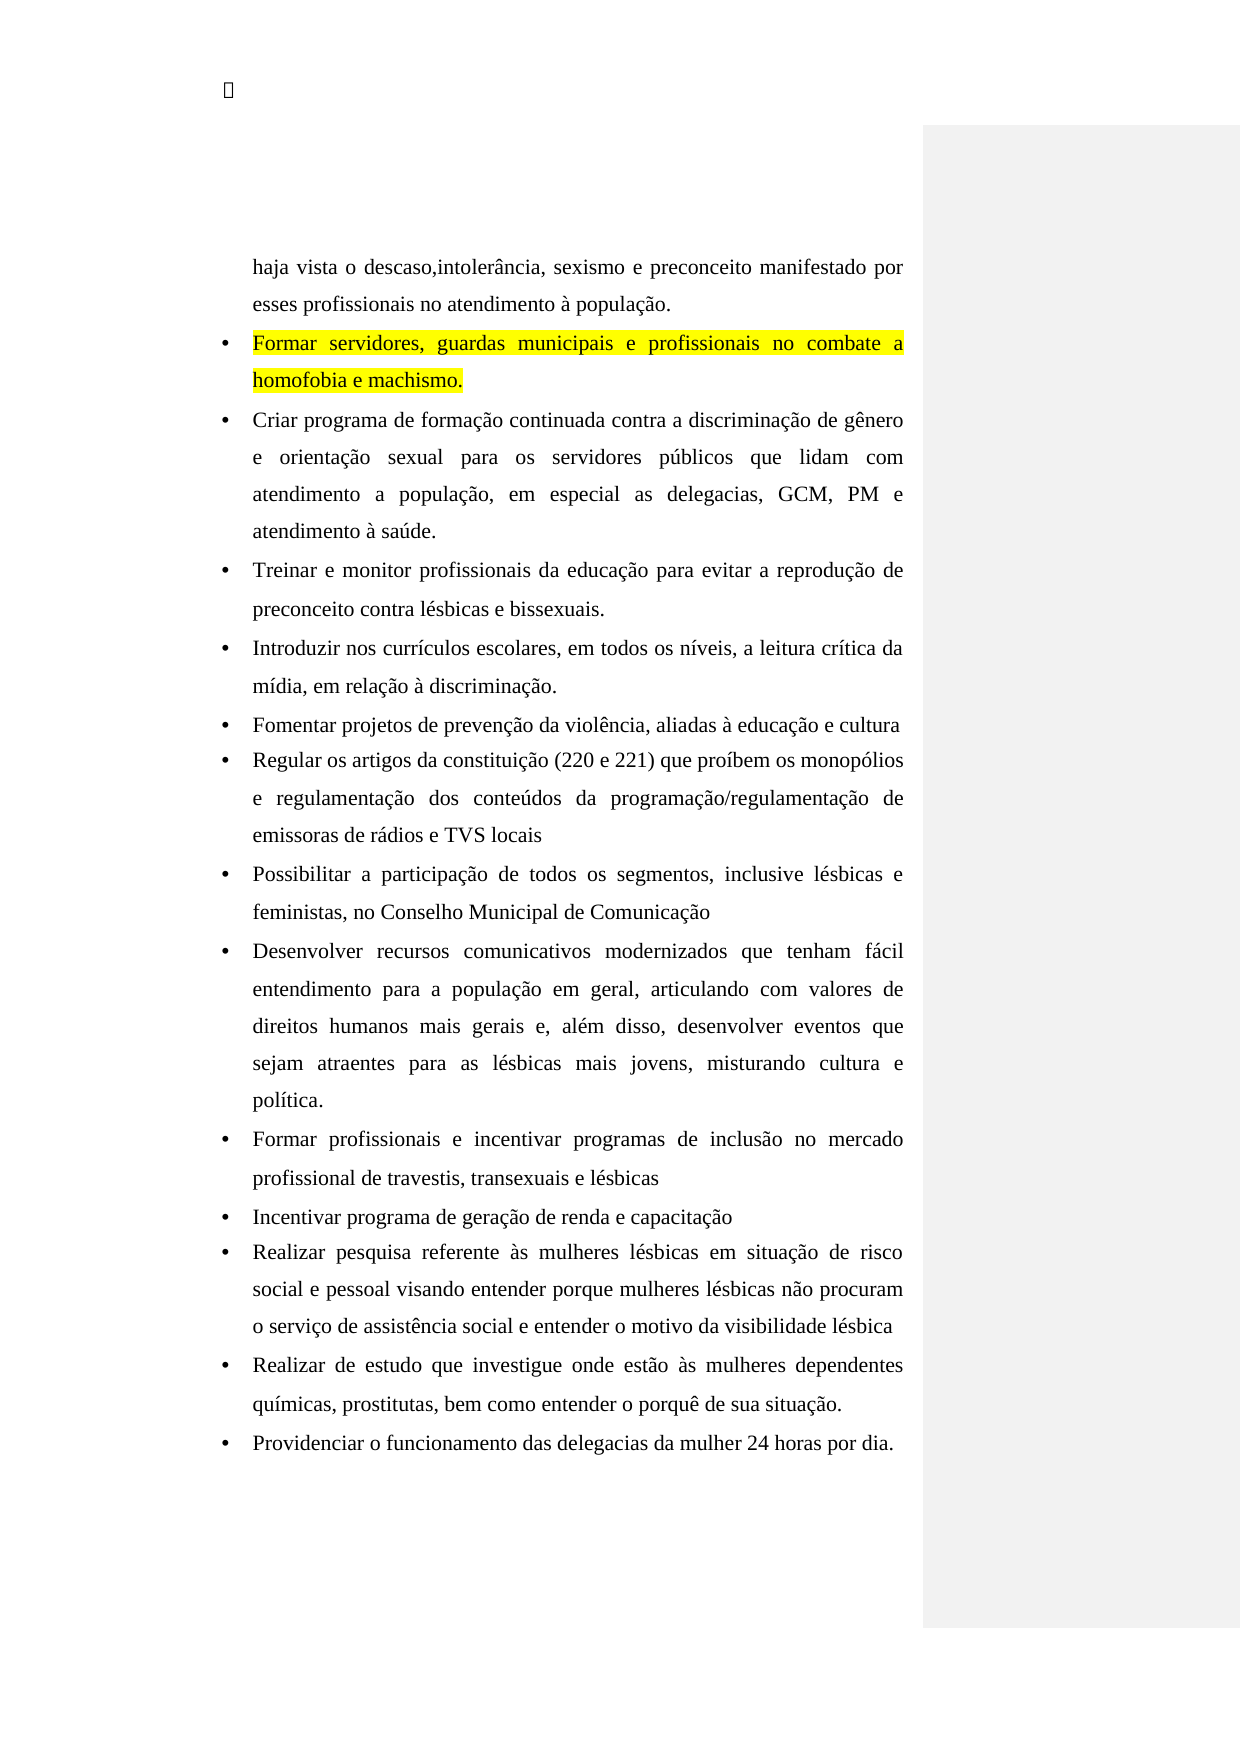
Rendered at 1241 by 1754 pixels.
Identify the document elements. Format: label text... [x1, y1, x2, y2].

list Incentivar programa de geração de renda e capacitação [221, 1204, 907, 1229]
list Providenciar o funcionamento das delegacias da mulher 24 horas por dia. [221, 1429, 907, 1455]
list Criar programa de formação continuada contra a discriminação de gênero e orientação sexual para os servidores públicos que lidam com atendimento a população, em especial as delegacias, GCM, PM e atendimento à saúde. [221, 406, 907, 544]
list Possibilitar a participação de todos os segmentos, inclusive lésbicas e feministas, no Conselho Municipal de Comunicação [221, 861, 907, 924]
list Formar servidores, guardas municipais e profissionais no combate a homofobia e machismo. [221, 330, 907, 393]
list haja vista o descaso,intolerância, sexismo e preconceito manifestado por esses profissionais no atendimento à população. [221, 254, 907, 316]
list Fomentar projetos de prevenção da violência, aliadas à educação e cultura [221, 712, 907, 737]
list Realizar pesquisa referente às mulheres lésbicas em situação de risco social e pessoal visando entender porque mulheres lésbicas não procuram o serviço de assistência social e entender o motivo da visibilidade lésbica [221, 1239, 907, 1338]
list Desenvolver recursos comunicativos modernizados que tenham fácil entendimento para a população em geral, articulando com valores de direitos humanos mais gerais e, além disso, desenvolver eventos que sejam atraentes para as lésbicas mais jovens, misturando cultura e política. [221, 938, 907, 1113]
list Regular os artigos da constituição (220 e 221) que proíbem os monopólios e regulamentação dos conteúdos da programação/regulamentação de emissoras de rádios e TVS locais [221, 747, 907, 847]
list Realizar de estudo que investigue onde estão às mulheres dependentes químicas, prostitutas, bem como entender o porquê de sua situação. [221, 1352, 907, 1416]
list Treinar e monitor profissionais da educação para evitar a reprodução de preconceito contra lésbicas e bissexuais. [221, 557, 907, 621]
list Introduzir nos currículos escolares, em todos os níveis, a leitura crítica da mídia, em relação à discriminação. [221, 635, 907, 698]
list Formar profissionais e incentivar programas de inclusão no mercado profissional de travestis, transexuais e lésbicas [221, 1126, 907, 1190]
